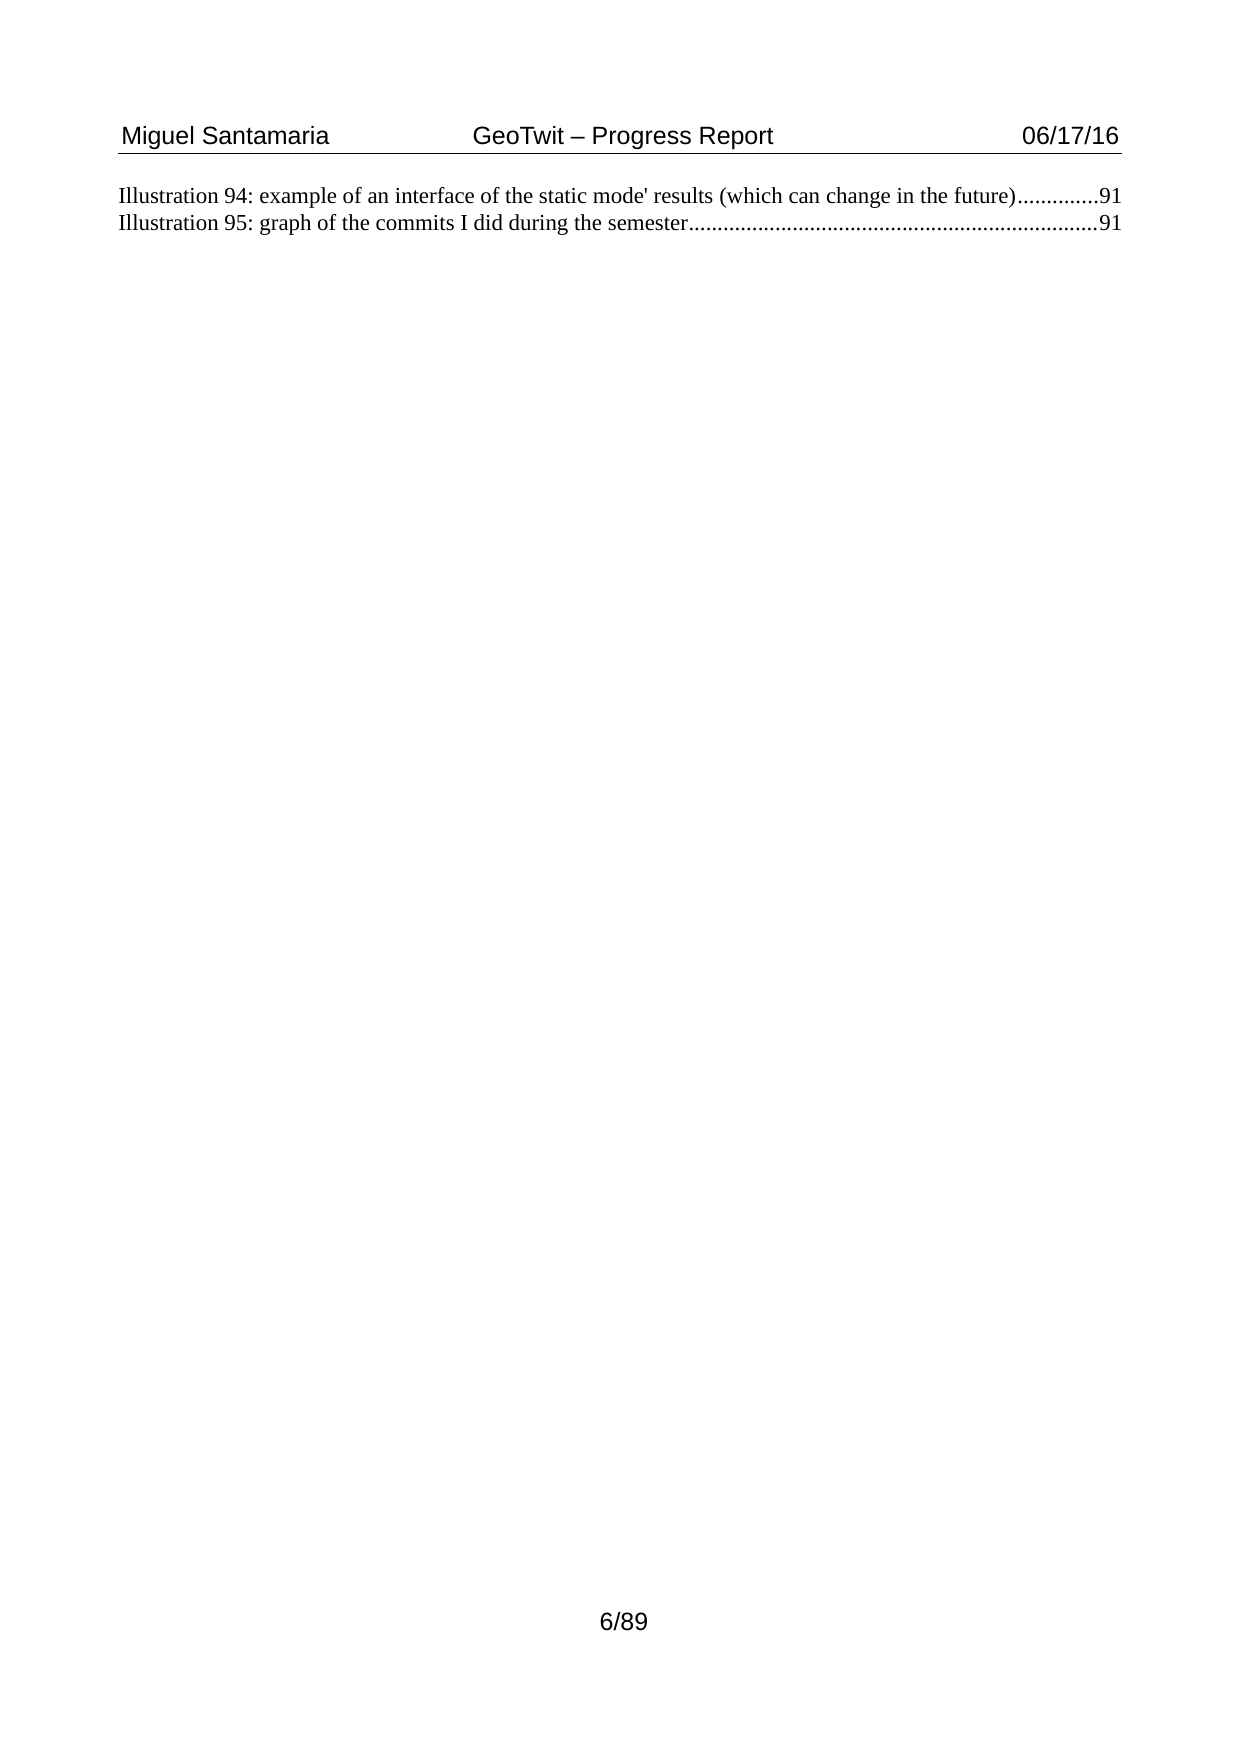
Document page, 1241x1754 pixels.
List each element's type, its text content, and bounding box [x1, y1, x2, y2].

text Illustration 95: graph of the commits I did during the semester 91 [118, 209, 1122, 235]
text Illustration 94: example of an interface of the static mode' results (which can change in the future) 91 [118, 182, 1122, 209]
